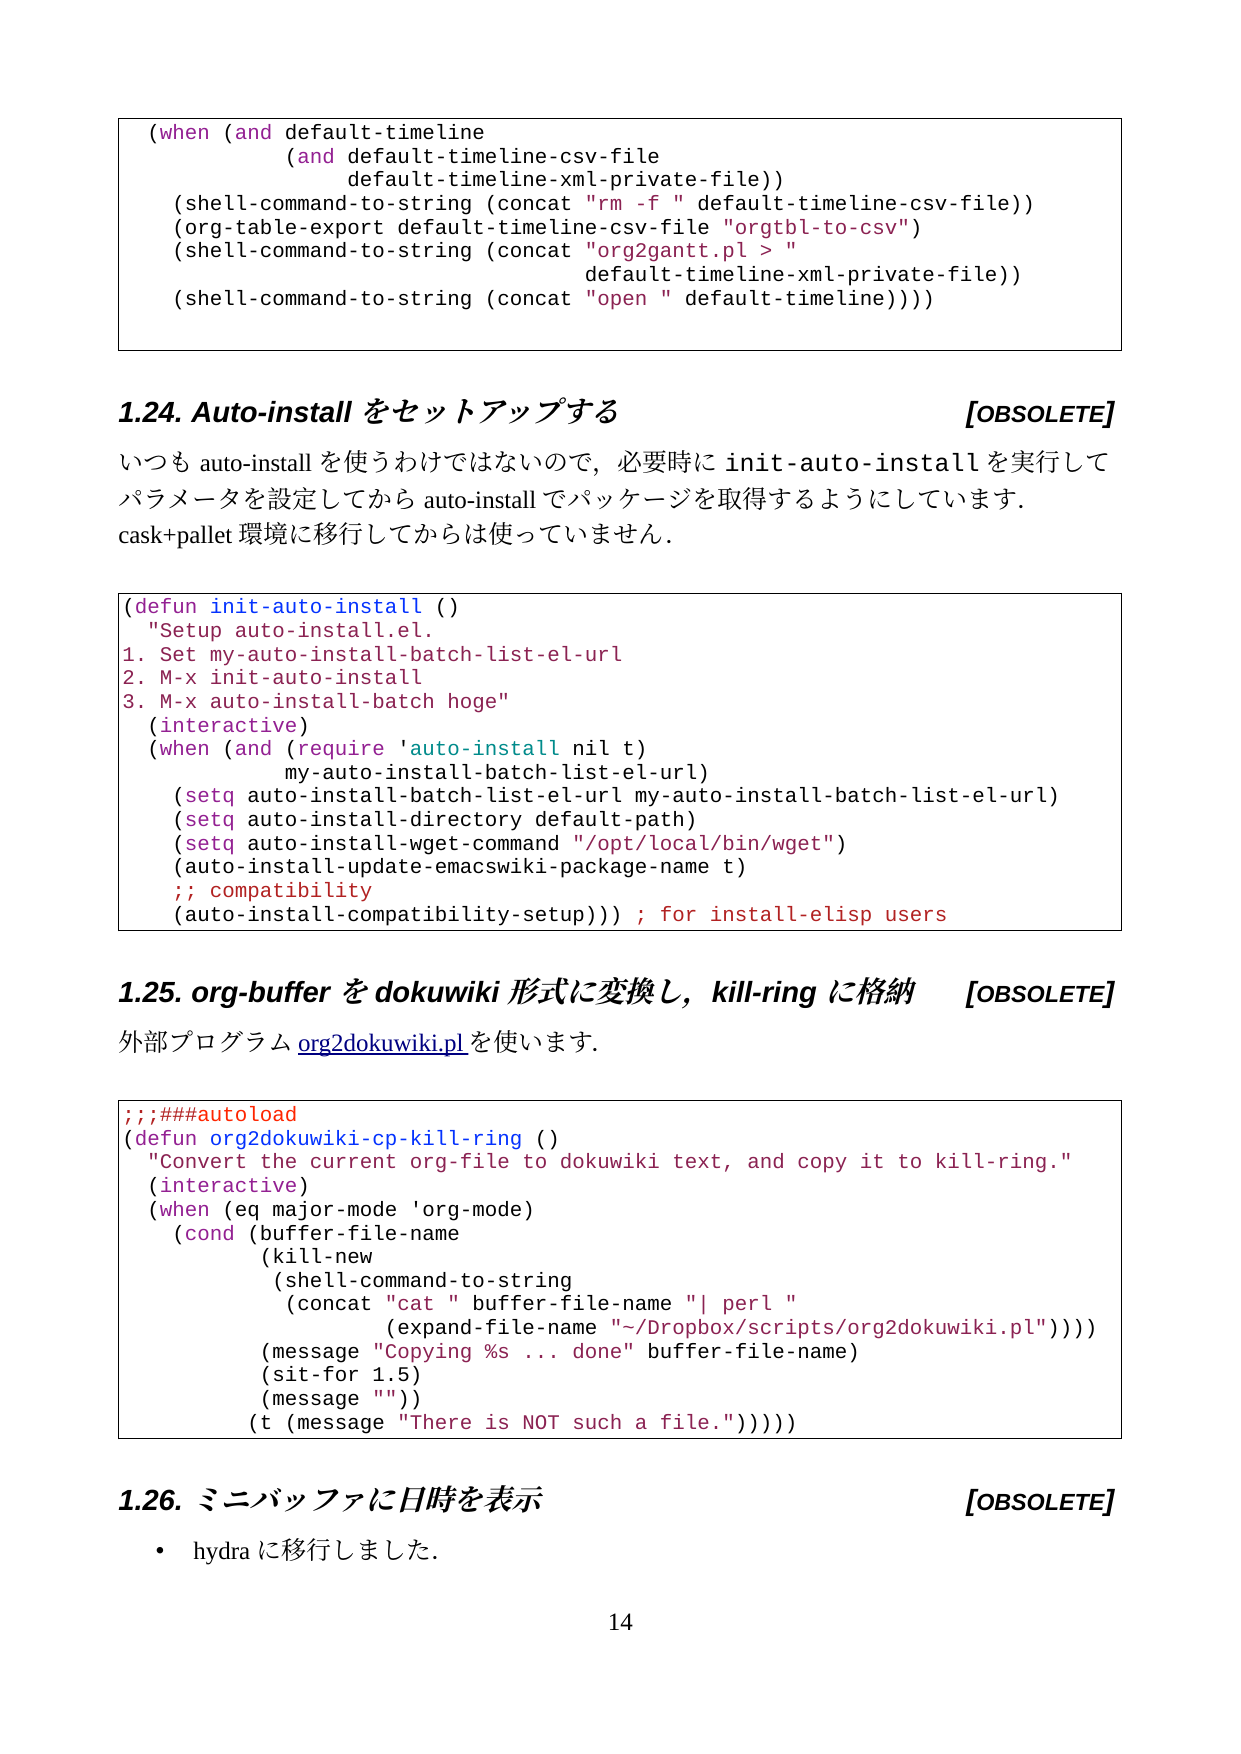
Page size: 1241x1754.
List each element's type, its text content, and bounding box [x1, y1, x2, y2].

text (setq auto-install-directory default-path) [119, 805, 1121, 829]
text (auto-install-update-emacswiki-package-name t) [119, 852, 1121, 876]
text (org-table-export default-timeline-csv-file "orgtbl-to-csv") [119, 213, 1121, 236]
text "Setup auto-install.el. [119, 616, 1121, 640]
text (defun org2dokuwiki-cp-kill-ring () [119, 1124, 1121, 1148]
text (shell-command-to-string (concat "org2gantt.pl > " [119, 236, 1121, 260]
text (defun init-auto-install () [119, 594, 1121, 616]
text (message "")) [119, 1384, 1121, 1408]
text (interactive) [119, 1171, 1121, 1195]
text (setq auto-install-batch-list-el-url my-auto-install-batch-list-el-url) [119, 782, 1121, 805]
text 3. M-x auto-install-batch hoge" [119, 687, 1121, 711]
text (when (eq major-mode 'org-mode) [119, 1195, 1121, 1218]
text ;; compatibility [119, 876, 1121, 900]
text (when (and (require 'auto-install nil t) [119, 734, 1121, 758]
text (shell-command-to-string (concat "open " default-timeline)))) [119, 284, 1121, 311]
text (cond (buffer-file-name [119, 1218, 1121, 1242]
text 1. Set my-auto-install-batch-list-el-url [119, 640, 1121, 663]
text my-auto-install-batch-list-el-url) [119, 758, 1121, 782]
text (shell-command-to-string [119, 1266, 1121, 1289]
text "Convert the current org-file to dokuwiki text, and copy it to kill-ring." [119, 1148, 1121, 1171]
text (auto-install-compatibility-setup))) ; for install-elisp users [119, 900, 1121, 930]
subtitle Auto-install をセットアップする [obsolete] [118, 389, 1122, 431]
text (setq auto-install-wget-command "/opt/local/bin/wget") [119, 829, 1121, 852]
text (when (and default-timeline [119, 119, 1121, 142]
text (sit-for 1.5) [119, 1360, 1121, 1384]
subtitle ミニバッファに日時を表示 [obsolete] [118, 1477, 1122, 1518]
text (message "Copying %s ... done" buffer-file-name) [119, 1337, 1121, 1360]
text default-timeline-xml-private-file)) [119, 260, 1121, 284]
text (t (message "There is NOT such a file."))))) [119, 1408, 1121, 1438]
text ;;;###autoload [119, 1101, 1121, 1124]
list hydra に移行しました． [156, 1531, 1122, 1567]
text (shell-command-to-string (concat "rm -f " default-timeline-csv-file)) [119, 189, 1121, 213]
text 2. M-x init-auto-install [119, 663, 1121, 687]
text default-timeline-xml-private-file)) [119, 165, 1121, 189]
text いつも auto-install を使うわけではないので，必要時に init-auto-install を実行してパラメータを設定してから auto-install でパッケージを取得するようにしています．cask+pallet 環境に移行してからは使っていません． [118, 443, 1122, 580]
subtitle org-buffer を dokuwiki 形式に変換し，kill-ring に格納 [obsolete] [118, 969, 1122, 1011]
text (kill-new [119, 1242, 1121, 1266]
text 外部プログラムorg2dokuwiki.plを使います． [118, 1023, 1122, 1088]
text (interactive) [119, 711, 1121, 734]
text (expand-file-name "~/Dropbox/scripts/org2dokuwiki.pl")))) [119, 1313, 1121, 1337]
text (concat "cat " buffer-file-name "| perl " [119, 1289, 1121, 1313]
text (and default-timeline-csv-file [119, 142, 1121, 165]
